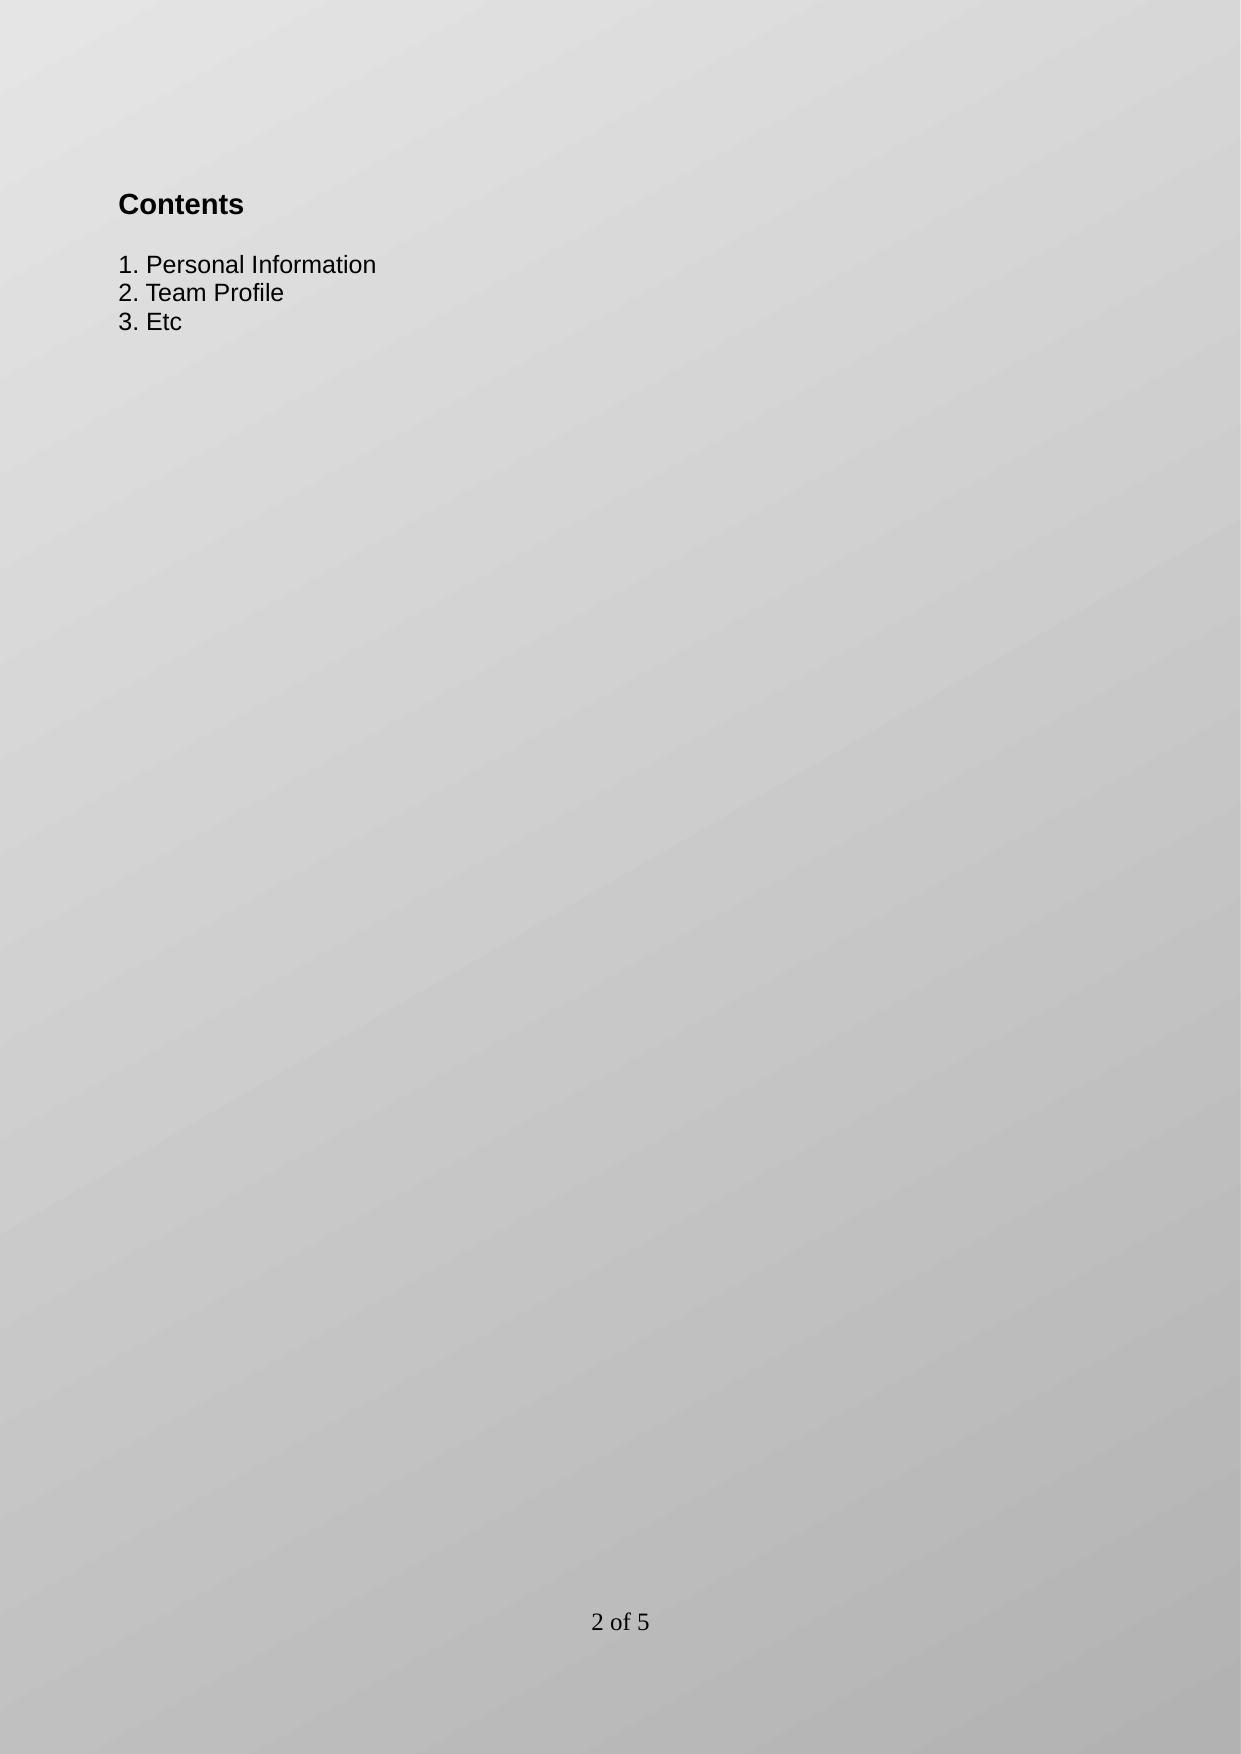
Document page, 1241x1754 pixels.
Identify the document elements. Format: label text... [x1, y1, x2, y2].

text Contents [118, 187, 1122, 221]
text 3. Etc [118, 307, 1122, 336]
text 2. Team Profile [118, 278, 1122, 307]
text 1. Personal Information [118, 249, 1122, 278]
